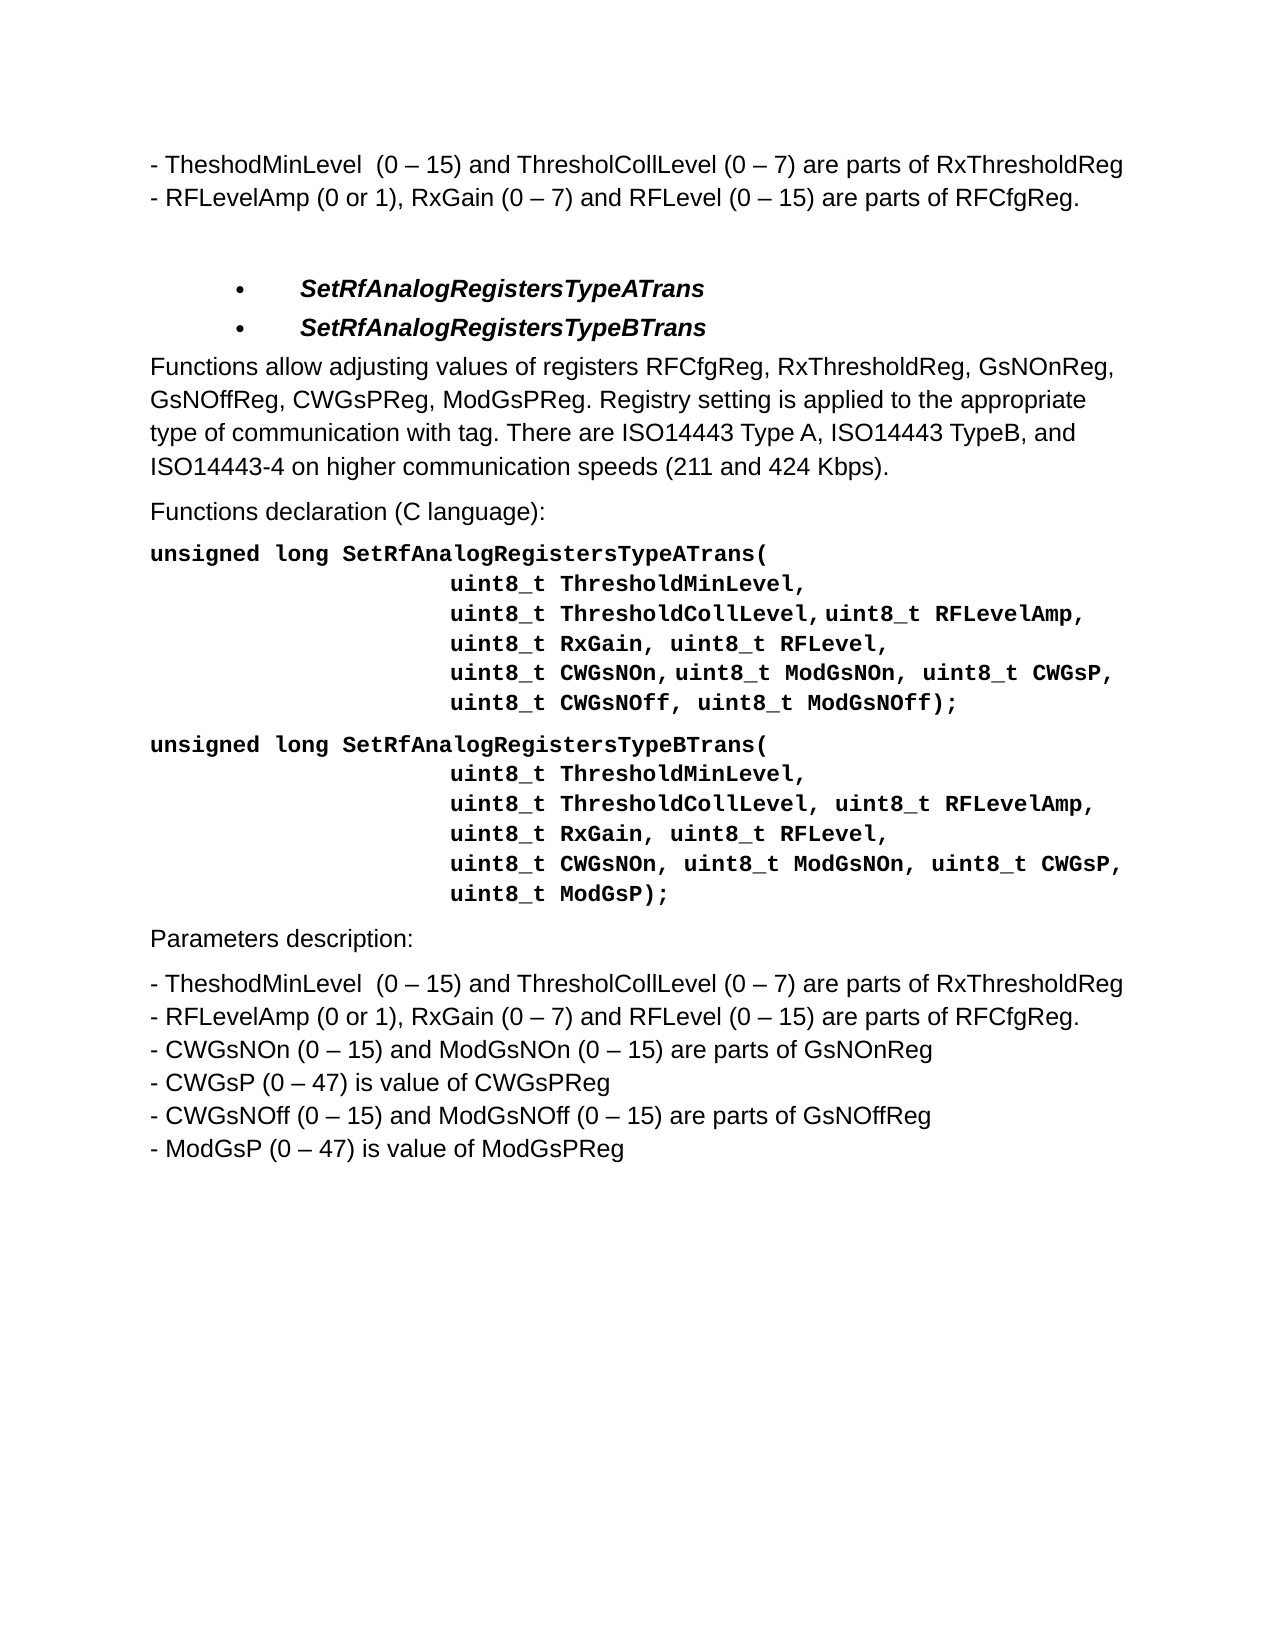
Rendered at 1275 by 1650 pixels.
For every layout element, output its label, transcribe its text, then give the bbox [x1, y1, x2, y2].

text Functions declaration (C language): [150, 497, 1125, 526]
list SetRfAnalogRegistersTypeBTrans [236, 313, 1114, 342]
text unsigned long SetRfAnalogRegistersTypeATrans( uint8_t ThresholdMinLevel, uint8_t ThresholdCollLevel, uint8_t RFLevelAmp, uint8_t RxGain, uint8_t RFLevel, uint8_t CWGsNOn, uint8_t ModGsNOn, uint8_t CWGsP, uint8_t CWGsNOff, uint8_t ModGsNOff); [150, 542, 1125, 717]
text Functions allow adjusting values of registers RFCfgReg, RxThresholdReg, GsNOnReg, GsNOffReg, CWGsPReg, ModGsPReg. Registry setting is applied to the appropriate type of communication with tag. There are ISO14443 Type A, ISO14443 TypeB, and ISO14443-4 on higher communication speeds (211 and 424 Kbps). [150, 352, 1125, 480]
list SetRfAnalogRegistersTypeATrans [236, 274, 1114, 303]
text - TheshodMinLevel (0 – 15) and ThresholCollLevel (0 – 7) are parts of RxThresholdReg - RFLevelAmp (0 or 1), RxGain (0 – 7) and RFLevel (0 – 15) are parts of RFCfgReg. - CWGsNOn (0 – 15) and ModGsNOn (0 – 15) are parts of GsNOnReg - CWGsP (0 – 47) is value of CWGsPReg - CWGsNOff (0 – 15) and ModGsNOff (0 – 15) are parts of GsNOffReg - ModGsP (0 – 47) is value of ModGsPReg [150, 969, 1125, 1163]
text - TheshodMinLevel (0 – 15) and ThresholCollLevel (0 – 7) are parts of RxThresholdReg - RFLevelAmp (0 or 1), RxGain (0 – 7) and RFLevel (0 – 15) are parts of RFCfgReg. [150, 150, 1125, 212]
text Parameters description: [150, 923, 1125, 952]
text unsigned long SetRfAnalogRegistersTypeBTrans( uint8_t ThresholdMinLevel, uint8_t ThresholdCollLevel, uint8_t RFLevelAmp, uint8_t RxGain, uint8_t RFLevel, uint8_t CWGsNOn, uint8_t ModGsNOn, uint8_t CWGsP, uint8_t ModGsP); [150, 733, 1125, 908]
